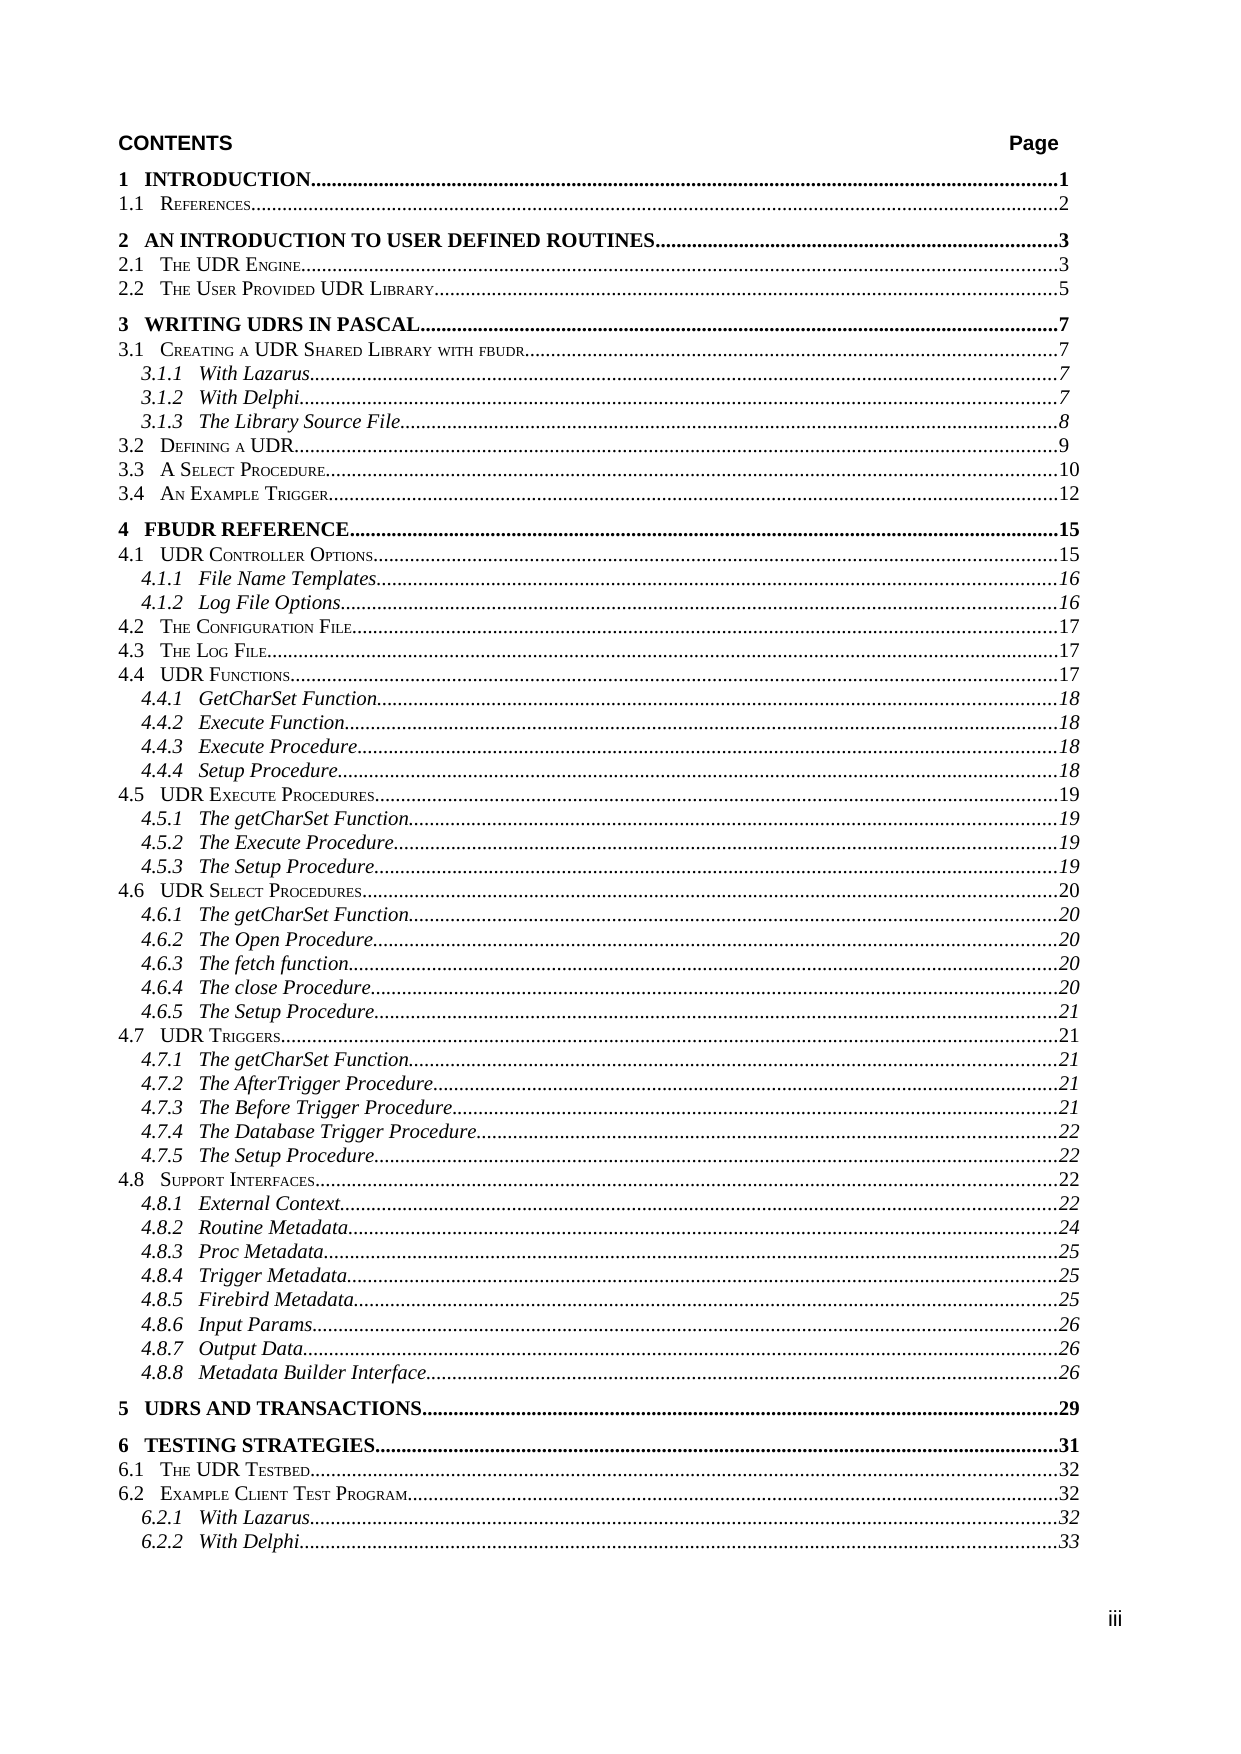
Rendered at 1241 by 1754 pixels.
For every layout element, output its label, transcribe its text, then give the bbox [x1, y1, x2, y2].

text 4.5.1 The getCharSet Function 19 [141, 806, 1122, 830]
text 4.6.4 The close Procedure 20 [141, 974, 1122, 999]
text 2.1 The UDR Engine 3 [118, 252, 1122, 276]
text 4.1.1 File Name Templates 16 [141, 566, 1122, 589]
text 4.4.2 Execute Function 18 [141, 710, 1122, 734]
text 3.1.1 With Lazarus 7 [141, 361, 1122, 384]
text 4.4.3 Execute Procedure 18 [141, 734, 1122, 758]
text 4.7.1 The getCharSet Function 21 [141, 1047, 1122, 1071]
text 3.1.3 The Library Source File 8 [141, 409, 1122, 433]
text 4.7.3 The Before Trigger Procedure 21 [141, 1095, 1122, 1119]
text 4.4 UDR Functions 17 [118, 662, 1122, 686]
text 3.1 Creating a UDR Shared Library with fbudr 7 [118, 336, 1122, 361]
text 4.8.6 Input Params 26 [141, 1311, 1122, 1336]
text 4.6.5 The Setup Procedure 21 [141, 999, 1122, 1023]
text 6 Testing Strategies 31 [118, 1433, 1122, 1457]
text 3.2 Defining a UDR 9 [118, 433, 1122, 457]
text 4.8.5 Firebird Metadata 25 [141, 1287, 1122, 1311]
text 4.1 UDR Controller Options 15 [118, 541, 1122, 566]
text 5 UDRs and Transactions 29 [118, 1396, 1122, 1420]
text 4.8.2 Routine Metadata 24 [141, 1215, 1122, 1239]
text 4.5.2 The Execute Procedure 19 [141, 830, 1122, 854]
text 6.1 The UDR Testbed 32 [118, 1457, 1122, 1481]
text 4.7.4 The Database Trigger Procedure 22 [141, 1119, 1122, 1143]
text 4.6.2 The Open Procedure 20 [141, 926, 1122, 951]
text 4.8.8 Metadata Builder Interface 26 [141, 1359, 1122, 1384]
text 4.8.1 External Context 22 [141, 1191, 1122, 1215]
text 4.7.5 The Setup Procedure 22 [141, 1143, 1122, 1167]
text 4.6 UDR Select Procedures 20 [118, 878, 1122, 902]
text 4 fbudr Reference 15 [118, 517, 1122, 541]
text 4.7.2 The AfterTrigger Procedure 21 [141, 1071, 1122, 1095]
text 6.2.2 With Delphi 33 [141, 1529, 1122, 1553]
text 1.1 References 2 [118, 191, 1122, 215]
text 4.6.3 The fetch function 20 [141, 951, 1122, 974]
text 3.3 A Select Procedure 10 [118, 457, 1122, 481]
text 4.4.4 Setup Procedure 18 [141, 758, 1122, 782]
text 1 Introduction 1 [118, 167, 1122, 191]
text 3 Writing UDRs in Pascal 7 [118, 312, 1122, 336]
text 4.6.1 The getCharSet Function 20 [141, 902, 1122, 926]
text 6.2.1 With Lazarus 32 [141, 1505, 1122, 1529]
text 4.2 The Configuration File 17 [118, 614, 1122, 638]
text CONTENTS Page [118, 131, 1122, 154]
text 4.4.1 GetCharSet Function 18 [141, 686, 1122, 710]
text 4.8.3 Proc Metadata 25 [141, 1239, 1122, 1263]
text 4.3 The Log File 17 [118, 638, 1122, 662]
text 4.5 UDR Execute Procedures 19 [118, 782, 1122, 806]
text 6.2 Example Client Test Program 32 [118, 1481, 1122, 1505]
text 2 An Introduction to User Defined Routines 3 [118, 228, 1122, 252]
text 3.1.2 With Delphi 7 [141, 384, 1122, 409]
text 4.8 Support Interfaces 22 [118, 1167, 1122, 1191]
text 4.8.7 Output Data 26 [141, 1336, 1122, 1359]
text 4.1.2 Log File Options 16 [141, 589, 1122, 614]
text 3.4 An Example Trigger 12 [118, 481, 1122, 505]
text 4.7 UDR Triggers 21 [118, 1023, 1122, 1047]
text 2.2 The User Provided UDR Library 5 [118, 276, 1122, 300]
text 4.8.4 Trigger Metadata 25 [141, 1263, 1122, 1287]
text 4.5.3 The Setup Procedure 19 [141, 854, 1122, 878]
